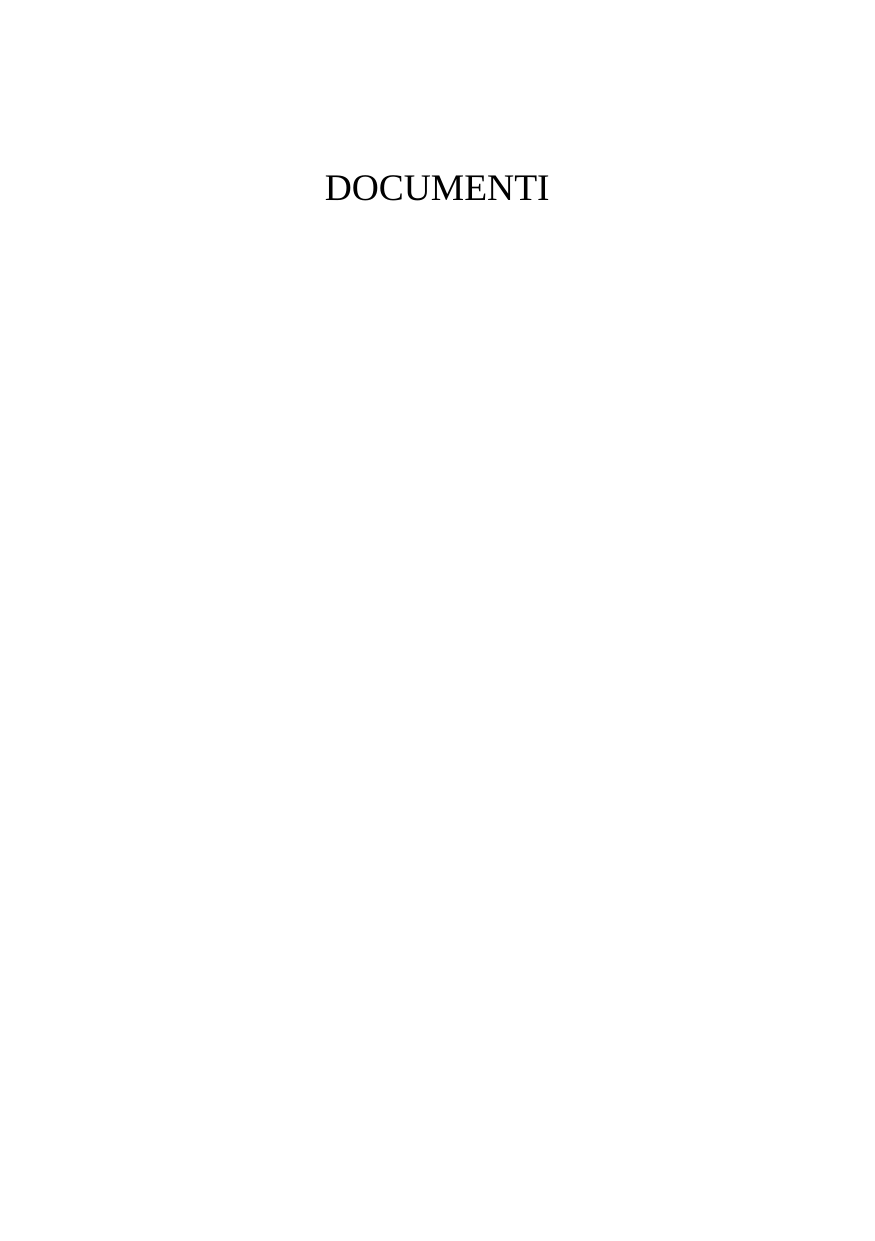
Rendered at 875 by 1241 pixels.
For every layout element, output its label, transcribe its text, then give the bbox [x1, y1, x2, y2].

subtitle DOCUMENTI [106, 165, 768, 208]
